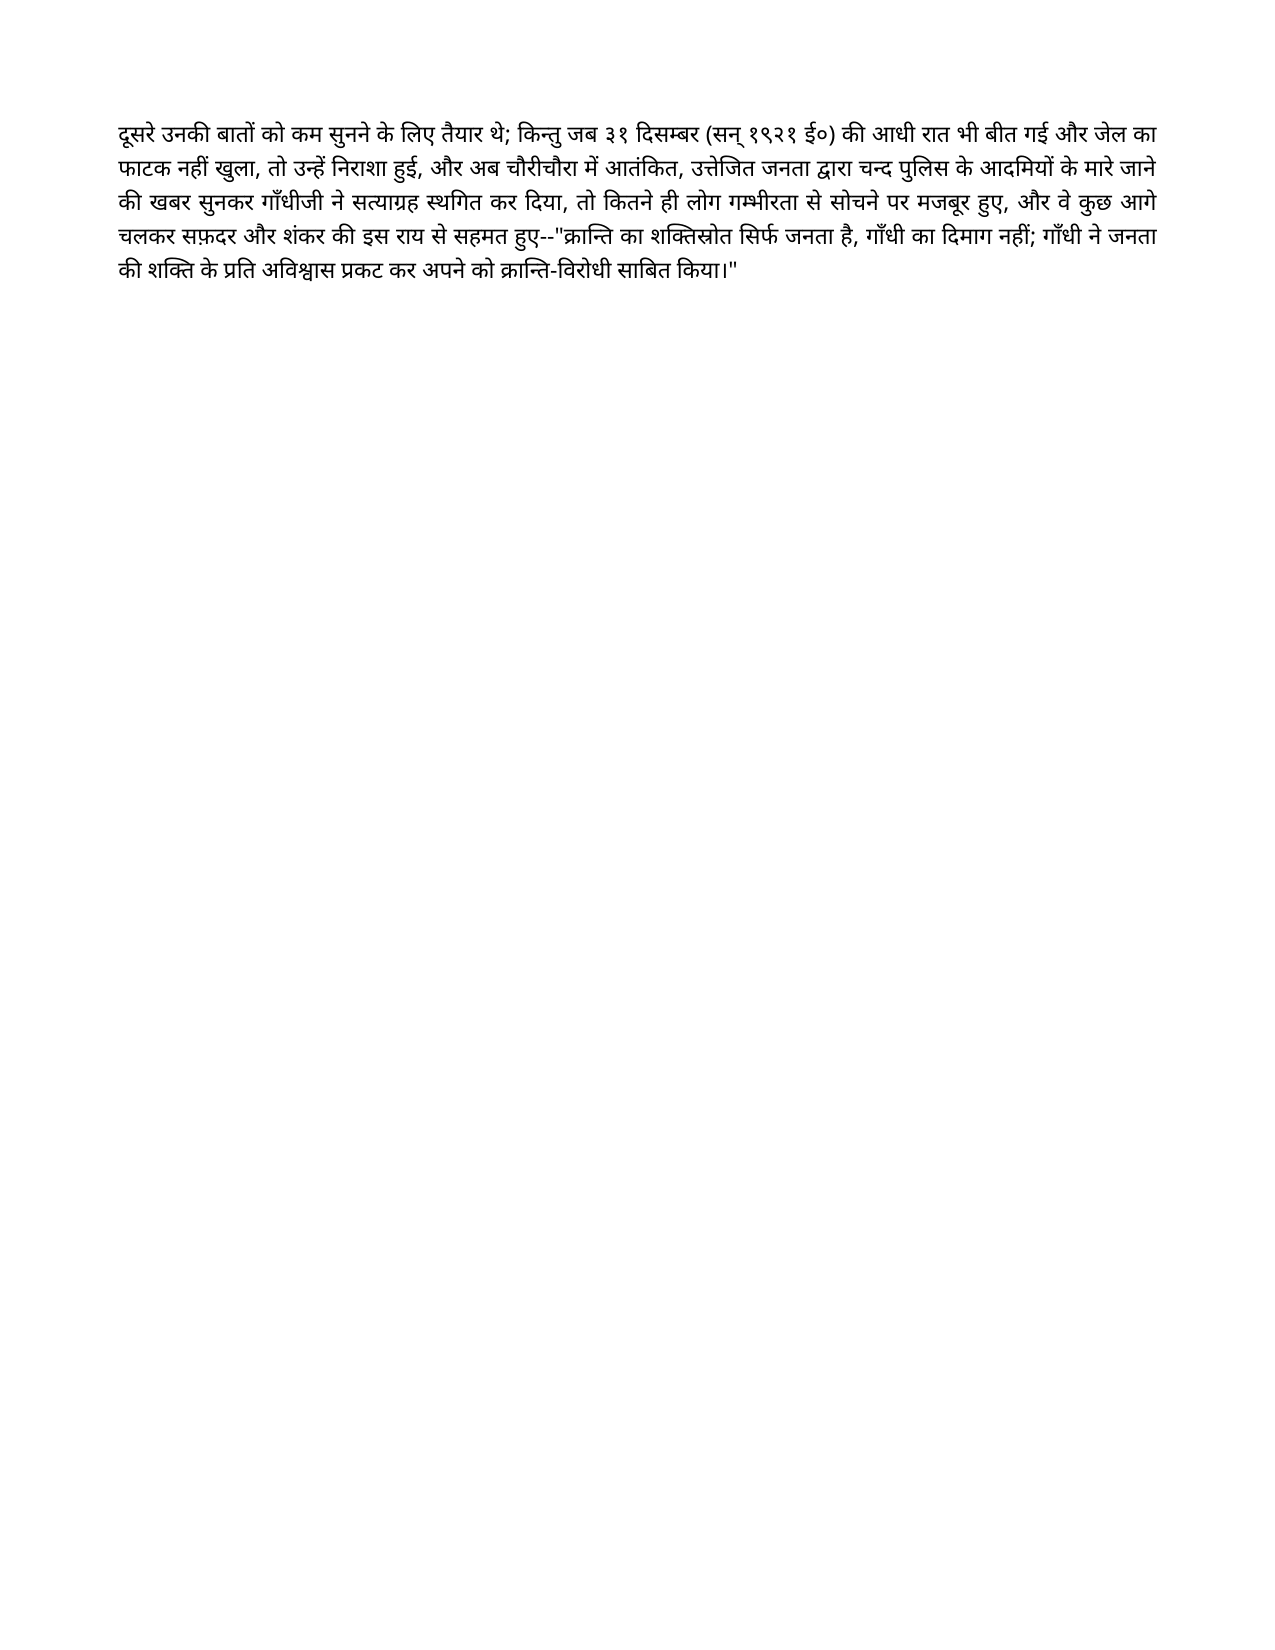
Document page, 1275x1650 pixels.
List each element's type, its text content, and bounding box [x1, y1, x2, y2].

text दूसरे उनकी बातों को कम सुनने के लिए तैयार थे; किन्तु जब ३१ दिसम्बर (सन् १९२१ ई०) की आधी रात भी बीत गई और जेल का फाटक नहीं खुला, तो उन्हें निराशा हुई, और अब चौरीचौरा में आतंकित, उत्तेजित जनता द्वारा चन्द पुलिस के आदमियों के मारे जाने की खबर सुनकर गाँधीजी ने सत्याग्रह स्थगित कर दिया, तो कितने ही लोग गम्भीरता से सोचने पर मजबूर हुए, और वे कुछ आगे चलकर सफ़दर और शंकर की इस राय से सहमत हुए--"क्रान्ति का शक्तिस्रोत सिर्फ जनता है, गाँधी का दिमाग नहीं; गाँधी ने जनता की शक्ति के प्रति अविश्वास प्रकट कर अपने को क्रान्ति-विरोधी साबित किया।" [118, 118, 1157, 287]
